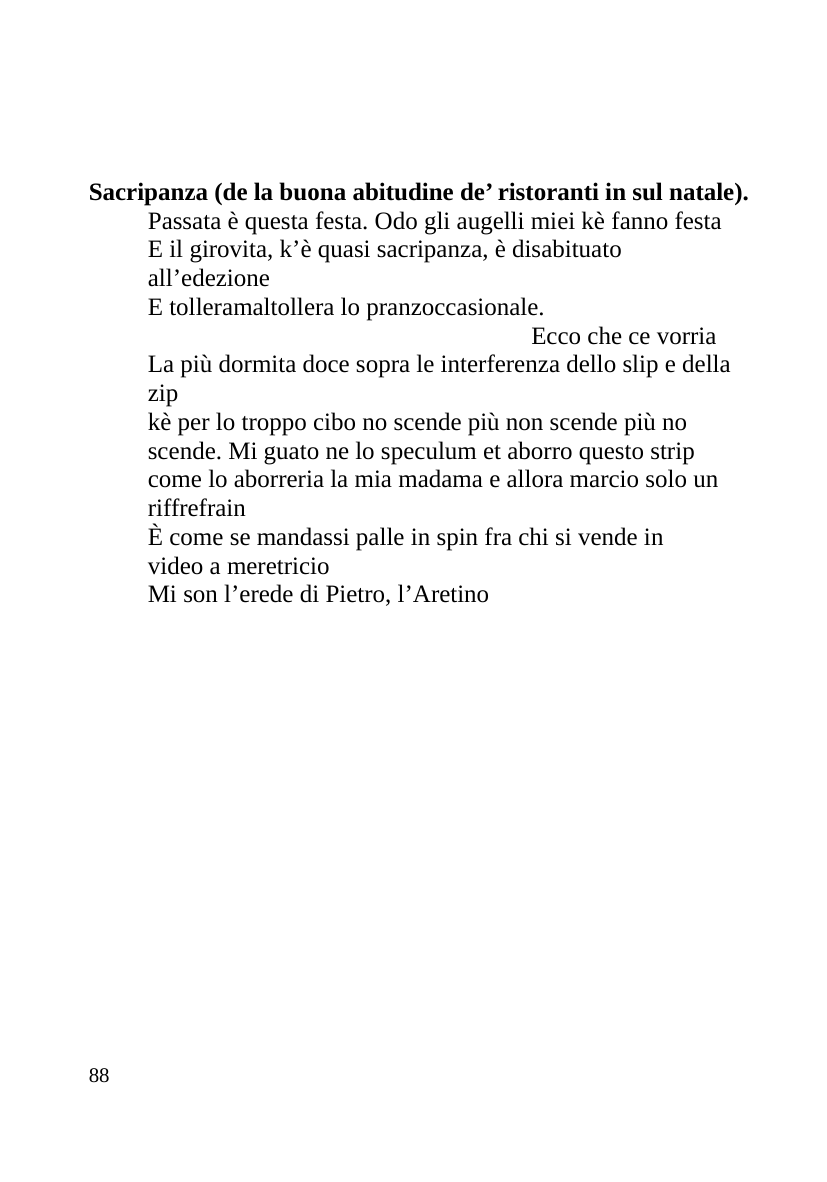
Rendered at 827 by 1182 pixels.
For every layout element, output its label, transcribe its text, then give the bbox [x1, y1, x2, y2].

text riffrefrain [148, 493, 738, 522]
text Mi son l’erede di Pietro, l’Aretino [148, 579, 738, 608]
text E tolleramaltollera lo pranzoccasionale. [148, 292, 738, 321]
text scende. Mi guato ne lo speculum et aborro questo strip [148, 436, 738, 464]
text Passata è questa festa. Odo gli augelli miei kè fanno festa [148, 206, 738, 234]
text kè per lo troppo cibo no scende più non scende più no [148, 407, 738, 436]
text video a meretricio [148, 551, 738, 579]
text Sacripanza (de la buona abitudine de’ ristoranti in sul natale). [88, 177, 783, 206]
text Ecco che ce vorria [148, 321, 738, 349]
text all’edezione [148, 263, 738, 292]
text E il girovita, k’è quasi sacripanza, è disabituato [148, 234, 738, 263]
text La più dormita doce sopra le interferenza dello slip e della zip [148, 349, 738, 407]
text È come se mandassi palle in spin fra chi si vende in [148, 522, 738, 551]
text come lo aborreria la mia madama e allora marcio solo un [148, 464, 738, 493]
